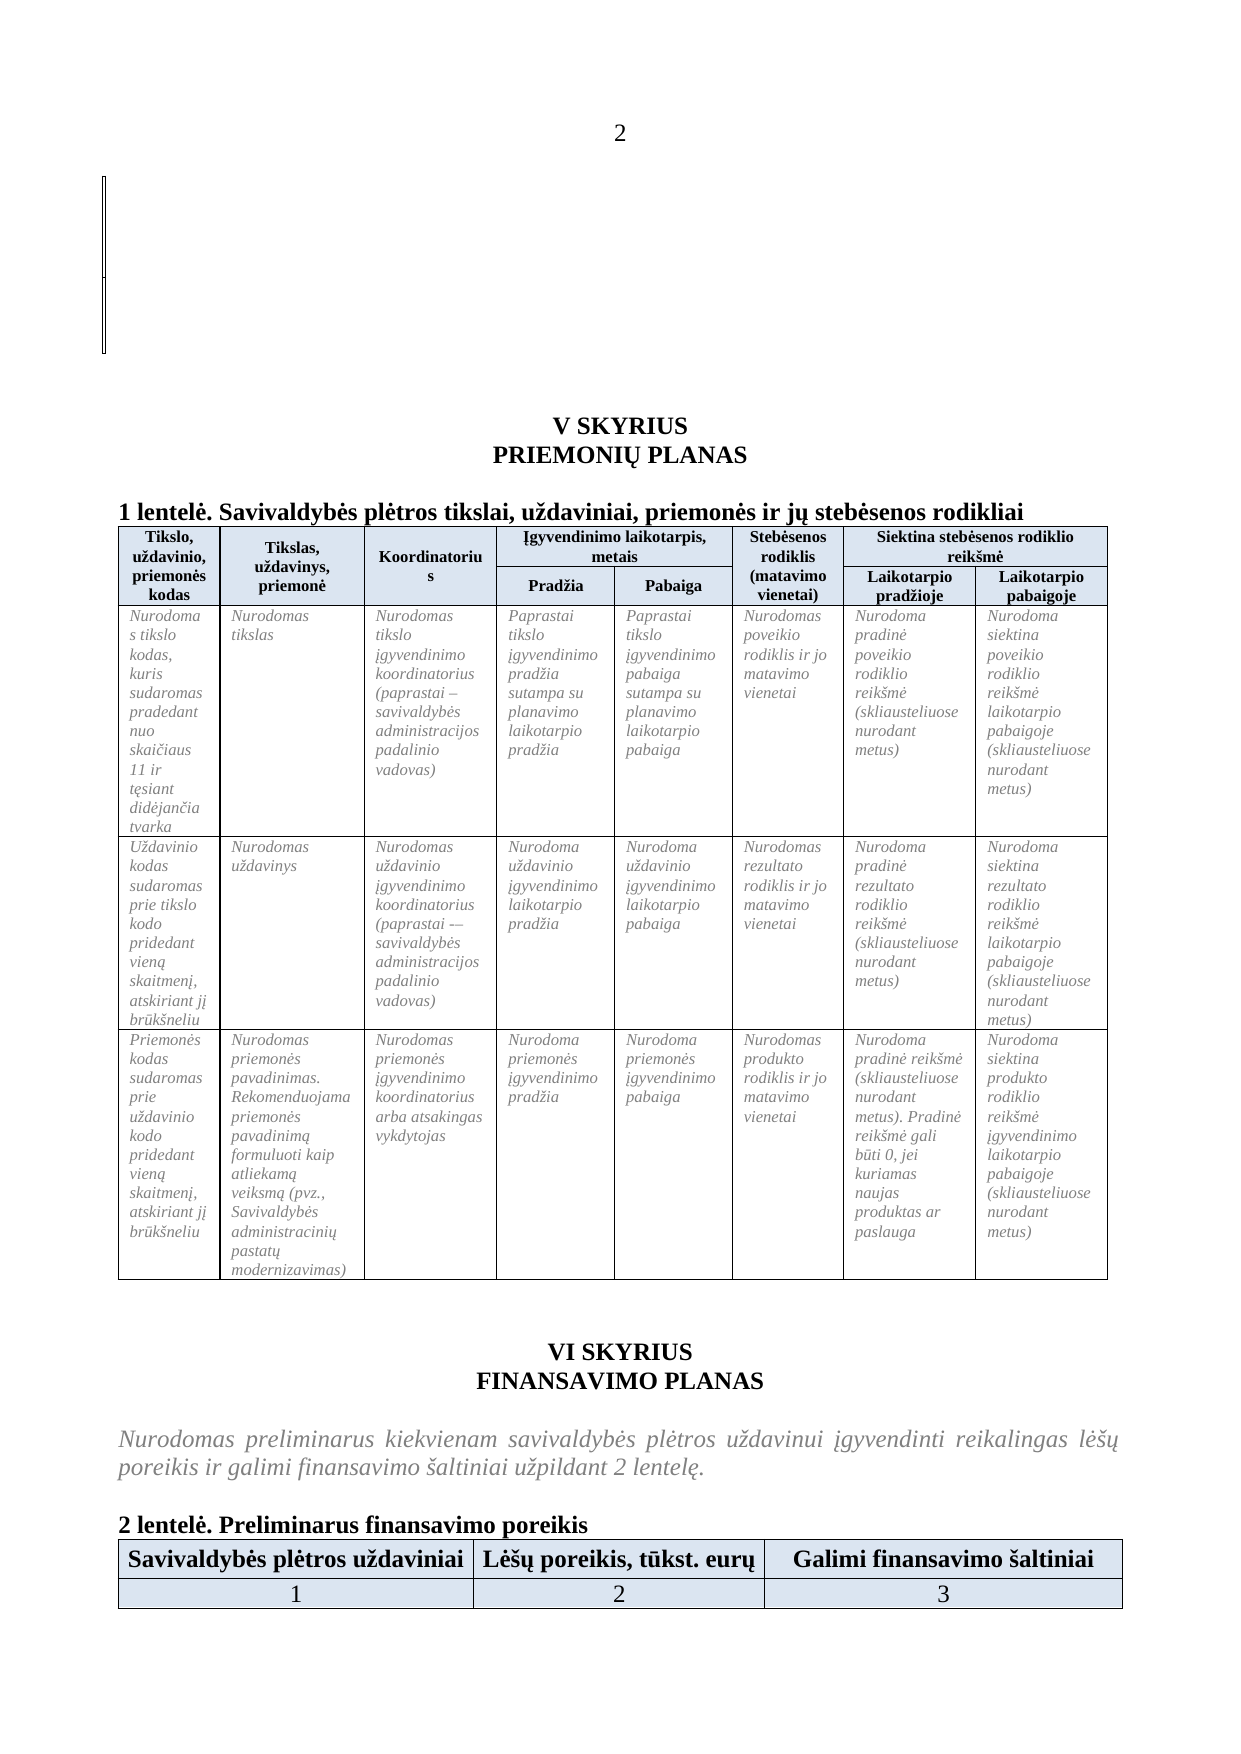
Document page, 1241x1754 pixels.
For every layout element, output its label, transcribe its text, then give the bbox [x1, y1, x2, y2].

table_cell Priemonės kodas sudaromas prie uždavinio kodo pridedant vieną skaitmenį, atskiriant jį brūkšneliu [119, 1030, 219, 1279]
table_cell Nurodoma priemonės įgyvendinimo pabaiga [615, 1030, 732, 1279]
table_cell Nurodomas tikslo įgyvendinimo koordinatorius (paprastai –savivaldybės administracijos padalinio vadovas) [365, 606, 496, 836]
table_header Įgyvendinimo laikotarpis, metais [497, 527, 732, 566]
table_cell Nurodomas priemonės įgyvendinimo koordinatorius arba atsakingas vykdytojas [365, 1030, 496, 1279]
table_header Savivaldybės plėtros uždaviniai [119, 1540, 473, 1578]
table_cell 2 [474, 1579, 764, 1607]
table_cell Nurodoma pradinė rezultato rodiklio reikšmė (skliausteliuose nurodant metus) [844, 837, 975, 1029]
table_header Tikslas, uždavinys, priemonė [221, 527, 364, 605]
table_cell Paprastai tikslo įgyvendinimo pradžia sutampa su planavimo laikotarpio pradžia [497, 606, 614, 836]
table_header Koordinatorius [365, 527, 496, 605]
table_cell Nurodomas uždavinys [221, 837, 364, 1029]
table_cell 1 [119, 1579, 473, 1607]
text V SKYRIUS [118, 411, 1122, 440]
text 2 lentelė. Preliminarus finansavimo poreikis [118, 1510, 1122, 1539]
table_cell Nurodoma siektina rezultato rodiklio reikšmė laikotarpio pabaigoje (skliausteliuose nurodant metus) [976, 837, 1107, 1029]
table_cell Laikotarpio pabaigoje [976, 567, 1107, 605]
table_cell Nurodoma uždavinio įgyvendinimo laikotarpio pabaiga [615, 837, 732, 1029]
table_cell Nurodomas poveikio rodiklis ir jo matavimo vienetai [733, 606, 843, 836]
table_cell Nurodomas tikslo kodas, kuris sudaromas pradedant nuo skaičiaus 11 ir tęsiant didėjančia tvarka [119, 606, 219, 836]
table_cell Pabaiga [615, 567, 732, 605]
table_cell Laikotarpio pradžioje [844, 567, 975, 605]
table_cell Nurodoma priemonės įgyvendinimo pradžia [497, 1030, 614, 1279]
text FINANSAVIMO PLANAS [118, 1366, 1122, 1395]
text 1 lentelė. Savivaldybės plėtros tikslai, uždaviniai, priemonės ir jų stebėsenos rodikliai [118, 497, 1122, 526]
table_cell Nurodomas priemonės pavadinimas. Rekomenduojama priemonės pavadinimą formuluoti kaip atliekamą veiksmą (pvz., Savivaldybės administracinių pastatų modernizavimas) [221, 1030, 364, 1279]
text Nurodomas preliminarus kiekvienam savivaldybės plėtros uždavinui įgyvendinti reikalingas lėšų poreikis ir galimi finansavimo šaltiniai užpildant 2 lentelę. [118, 1424, 1122, 1481]
text PRIEMONIŲ PLANAS [118, 440, 1122, 469]
table_cell 3 [765, 1579, 1122, 1607]
table_header Stebėsenos rodiklis (matavimo vienetai) [733, 527, 843, 605]
table_cell Pradžia [497, 567, 614, 605]
table_cell Nurodomas uždavinio įgyvendinimo koordinatorius (paprastai -–savivaldybės administracijos padalinio vadovas) [365, 837, 496, 1029]
text VI SKYRIUS [118, 1337, 1122, 1366]
table_cell Uždavinio kodas sudaromas prie tikslo kodo pridedant vieną skaitmenį, atskiriant jį brūkšneliu [119, 837, 219, 1029]
table_header Galimi finansavimo šaltiniai [765, 1540, 1122, 1578]
table_cell Nurodoma siektina produkto rodiklio reikšmė įgyvendinimo laikotarpio pabaigoje (skliausteliuose nurodant metus) [976, 1030, 1107, 1279]
table_cell Nurodoma pradinė reikšmė (skliausteliuose nurodant metus). Pradinė reikšmė gali būti 0, jei kuriamas naujas produktas ar paslauga [844, 1030, 975, 1279]
table_header Siektina stebėsenos rodiklio reikšmė [844, 527, 1107, 566]
table_cell Nurodomas rezultato rodiklis ir jo matavimo vienetai [733, 837, 843, 1029]
table_cell Nurodoma pradinė poveikio rodiklio reikšmė (skliausteliuose nurodant metus) [844, 606, 975, 836]
table_cell Nurodoma siektina poveikio rodiklio reikšmė laikotarpio pabaigoje (skliausteliuose nurodant metus) [976, 606, 1107, 836]
table_cell Paprastai tikslo įgyvendinimo pabaiga sutampa su planavimo laikotarpio pabaiga [615, 606, 732, 836]
table_cell Nurodomas produkto rodiklis ir jo matavimo vienetai [733, 1030, 843, 1279]
table_cell Nurodomas tikslas [221, 606, 364, 836]
table_header Tikslo, uždavinio, priemonės kodas [119, 527, 219, 605]
table_header Lėšų poreikis, tūkst. eurų [474, 1540, 764, 1578]
table_cell Nurodoma uždavinio įgyvendinimo laikotarpio pradžia [497, 837, 614, 1029]
